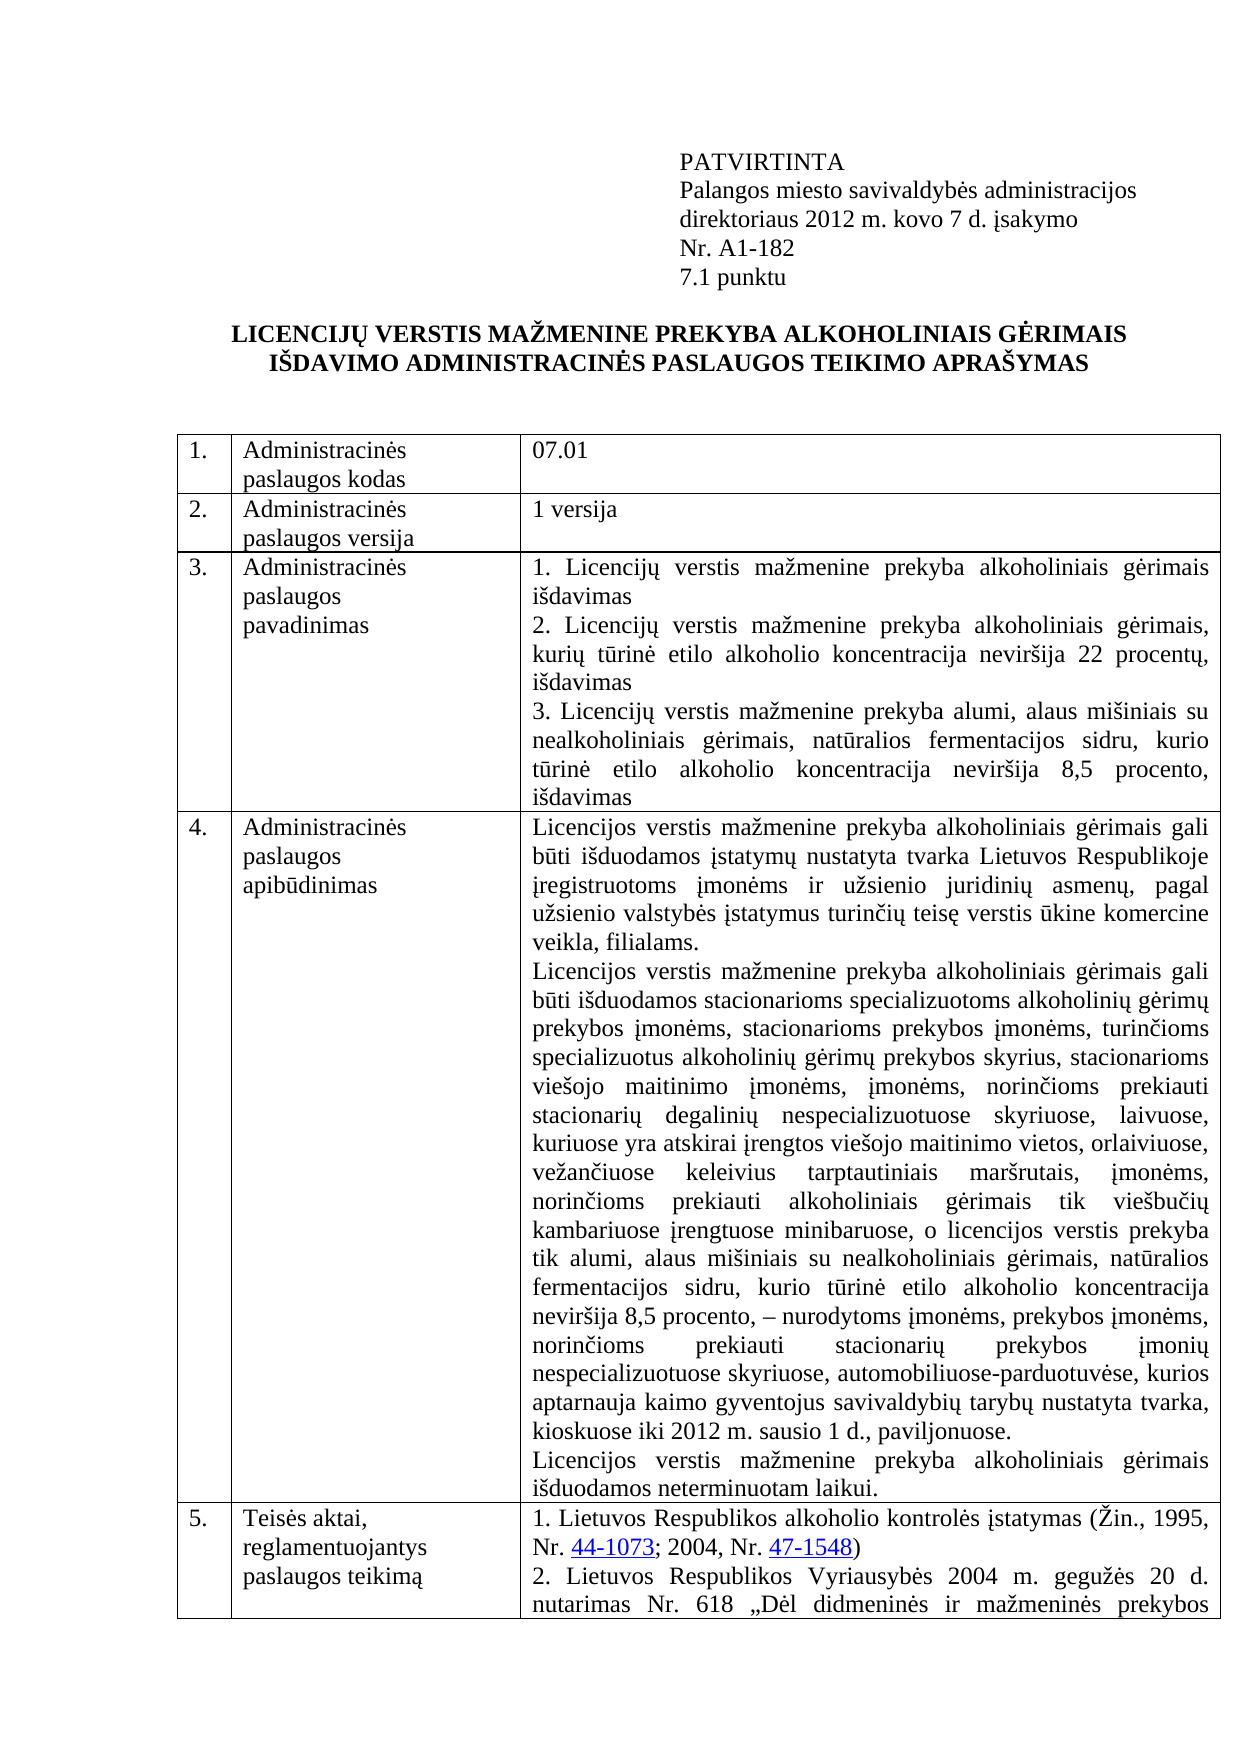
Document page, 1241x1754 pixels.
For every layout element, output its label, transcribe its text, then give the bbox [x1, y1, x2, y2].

table_cell [1221, 493, 1240, 551]
text Licencijų verstis mažmenine prekyba alkoholiniais gėrimais išdavimo ADMINISTRACINĖS PASLAUGOS TEIKIMO APRAŠYMAS [177, 319, 1181, 377]
text Nr. A1-182 [177, 233, 1181, 262]
table_cell 3. [178, 553, 231, 811]
table_cell [1221, 811, 1240, 1502]
table_cell [1221, 1502, 1240, 1618]
text 7.1 punktu [177, 262, 1181, 291]
table_cell 4. [178, 812, 231, 1502]
table_cell 5. [178, 1503, 231, 1618]
table_header 1. [178, 435, 231, 493]
table_cell Licencijos verstis mažmenine prekyba alkoholiniais gėrimais gali būti išduodamos įstatymų nustatyta tvarka Lietuvos Respublikoje įregistruotoms įmonėms ir užsienio juridinių asmenų, pagal užsienio valstybės įstatymus turinčių teisę verstis ūkine komercine veikla, filialams. Licencijos verstis mažmenine prekyba alkoholiniais gėrimais gali būti išduodamos stacionarioms specializuotoms alkoholinių gėrimų prekybos įmonėms, stacionarioms prekybos įmonėms, turinčioms specializuotus alkoholinių gėrimų prekybos skyrius, stacionarioms viešojo maitinimo įmonėms, įmonėms, norinčioms prekiauti stacionarių degalinių nespecializuotuose skyriuose, laivuose, kuriuose yra atskirai įrengtos viešojo maitinimo vietos, orlaiviuose, vežančiuose keleivius tarptautiniais maršrutais, įmonėms, norinčioms prekiauti alkoholiniais gėrimais tik viešbučių kambariuose įrengtuose minibaruose, o licencijos verstis prekyba tik alumi, alaus mišiniais su nealkoholiniais gėrimais, natūralios fermentacijos sidru, kurio tūrinė etilo alkoholio koncentracija neviršija 8,5 procento, – nurodytoms įmonėms, prekybos įmonėms, norinčioms prekiauti stacionarių prekybos įmonių nespecializuotuose skyriuose, automobiliuose-parduotuvėse, kurios aptarnauja kaimo gyventojus savivaldybių tarybų nustatyta tvarka, kioskuose iki 2012 m. sausio 1 d., paviljonuose. Licencijos verstis mažmenine prekyba alkoholiniais gėrimais išduodamos neterminuotam laikui. [521, 812, 1220, 1502]
table_header 07.01 [521, 435, 1220, 493]
table_cell Teisės aktai, reglamentuojantys paslaugos teikimą [232, 1503, 520, 1618]
table_cell 1. Licencijų verstis mažmenine prekyba alkoholiniais gėrimais išdavimas 2. Licencijų verstis mažmenine prekyba alkoholiniais gėrimais, kurių tūrinė etilo alkoholio koncentracija neviršija 22 procentų, išdavimas 3. Licencijų verstis mažmenine prekyba alumi, alaus mišiniais su nealkoholiniais gėrimais, natūralios fermentacijos sidru, kurio tūrinė etilo alkoholio koncentracija neviršija 8,5 procento, išdavimas [521, 553, 1220, 811]
table_cell Administracinės paslaugos pavadinimas [232, 553, 520, 811]
table_header Administracinės paslaugos kodas [232, 435, 520, 493]
table_cell 1. Lietuvos Respublikos alkoholio kontrolės įstatymas (Žin., 1995, Nr. 44-1073; 2004, Nr. 47-1548) 2. Lietuvos Respublikos Vyriausybės 2004 m. gegužės 20 d. nutarimas Nr. 618 „Dėl didmeninės ir mažmeninės prekybos [521, 1503, 1220, 1618]
text Palangos miesto savivaldybės administracijos [177, 176, 1181, 204]
text direktoriaus 2012 m. kovo 7 d. įsakymo [177, 204, 1181, 233]
table_header [1221, 434, 1240, 493]
text PATVIRTINTA [177, 147, 1181, 176]
table_cell Administracinės paslaugos apibūdinimas [232, 812, 520, 1502]
table_cell 2. [178, 494, 231, 551]
table_cell [1221, 551, 1240, 811]
table_cell 1 versija [521, 494, 1220, 551]
table_cell Administracinės paslaugos versija [232, 494, 520, 551]
